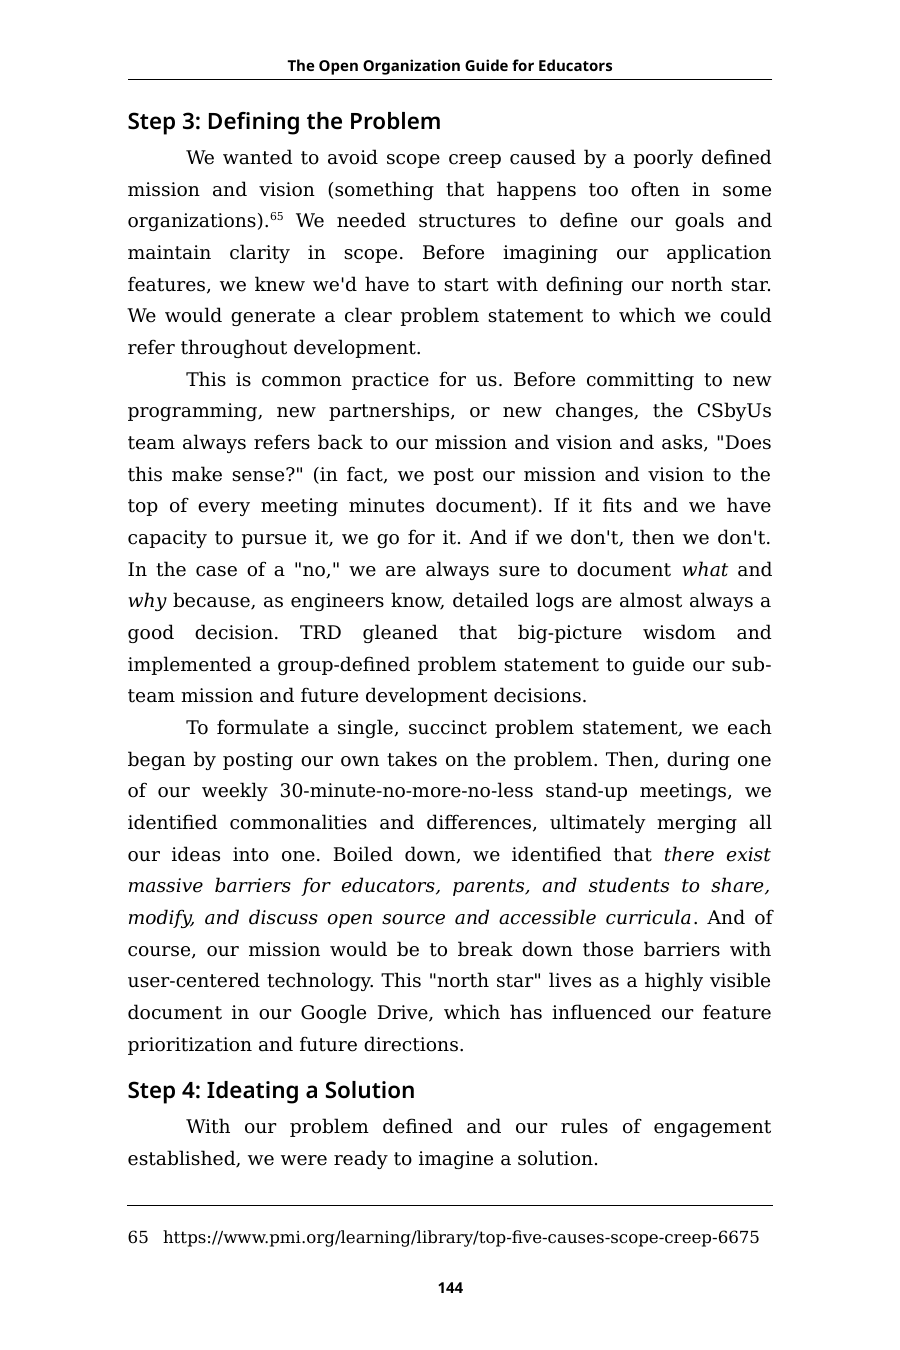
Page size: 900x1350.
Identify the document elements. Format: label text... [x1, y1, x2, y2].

text This is common practice for us. Before committing to new programming, new partnerships, or new changes, the CSbyUs team always refers back to our mission and vision and asks, "Does this make sense?" (in fact, we post our mission and vision to the top of every meeting minutes document). If it fits and we have capacity to pursue it, we go for it. And if we don't, then we don't. In the case of a "no," we are always sure to document what and why because, as engineers know, detailed logs are almost always a good decision. TRD gleaned that big-picture wisdom and implemented a group-defined problem statement to guide our sub-team mission and future development decisions. [127, 369, 772, 707]
text With our problem defined and our rules of engagement established, we were ready to imagine a solution. [127, 1116, 772, 1170]
text We wanted to avoid scope creep caused by a poorly defined mission and vision (something that happens too often in some organizations). We needed structures to define our goals and maintain clarity in scope. Before imagining our application features, we knew we'd have to start with defining our north star. We would generate a clear problem statement to which we could refer throughout development. [127, 147, 772, 359]
text To formulate a single, succinct problem statement, we each began by posting our own takes on the problem. Then, during one of our weekly 30-minute-no-more-no-less stand-up meetings, we identified commonalities and differences, ultimately merging all our ideas into one. Boiled down, we identified that there exist massive barriers for educators, parents, and students to share, modify, and discuss open source and accessible curricula. And of course, our mission would be to break down those barriers with user-centered technology. This "north star" lives as a highly visible document in our Google Drive, which has influenced our feature prioritization and future directions. [127, 717, 772, 1056]
text https://www.pmi.org/learning/library/top-five-causes-scope-creep-6675 [127, 1228, 772, 1247]
subtitle Step 3: Defining the Problem [127, 109, 772, 135]
subtitle Step 4: Ideating a Solution [127, 1078, 772, 1104]
